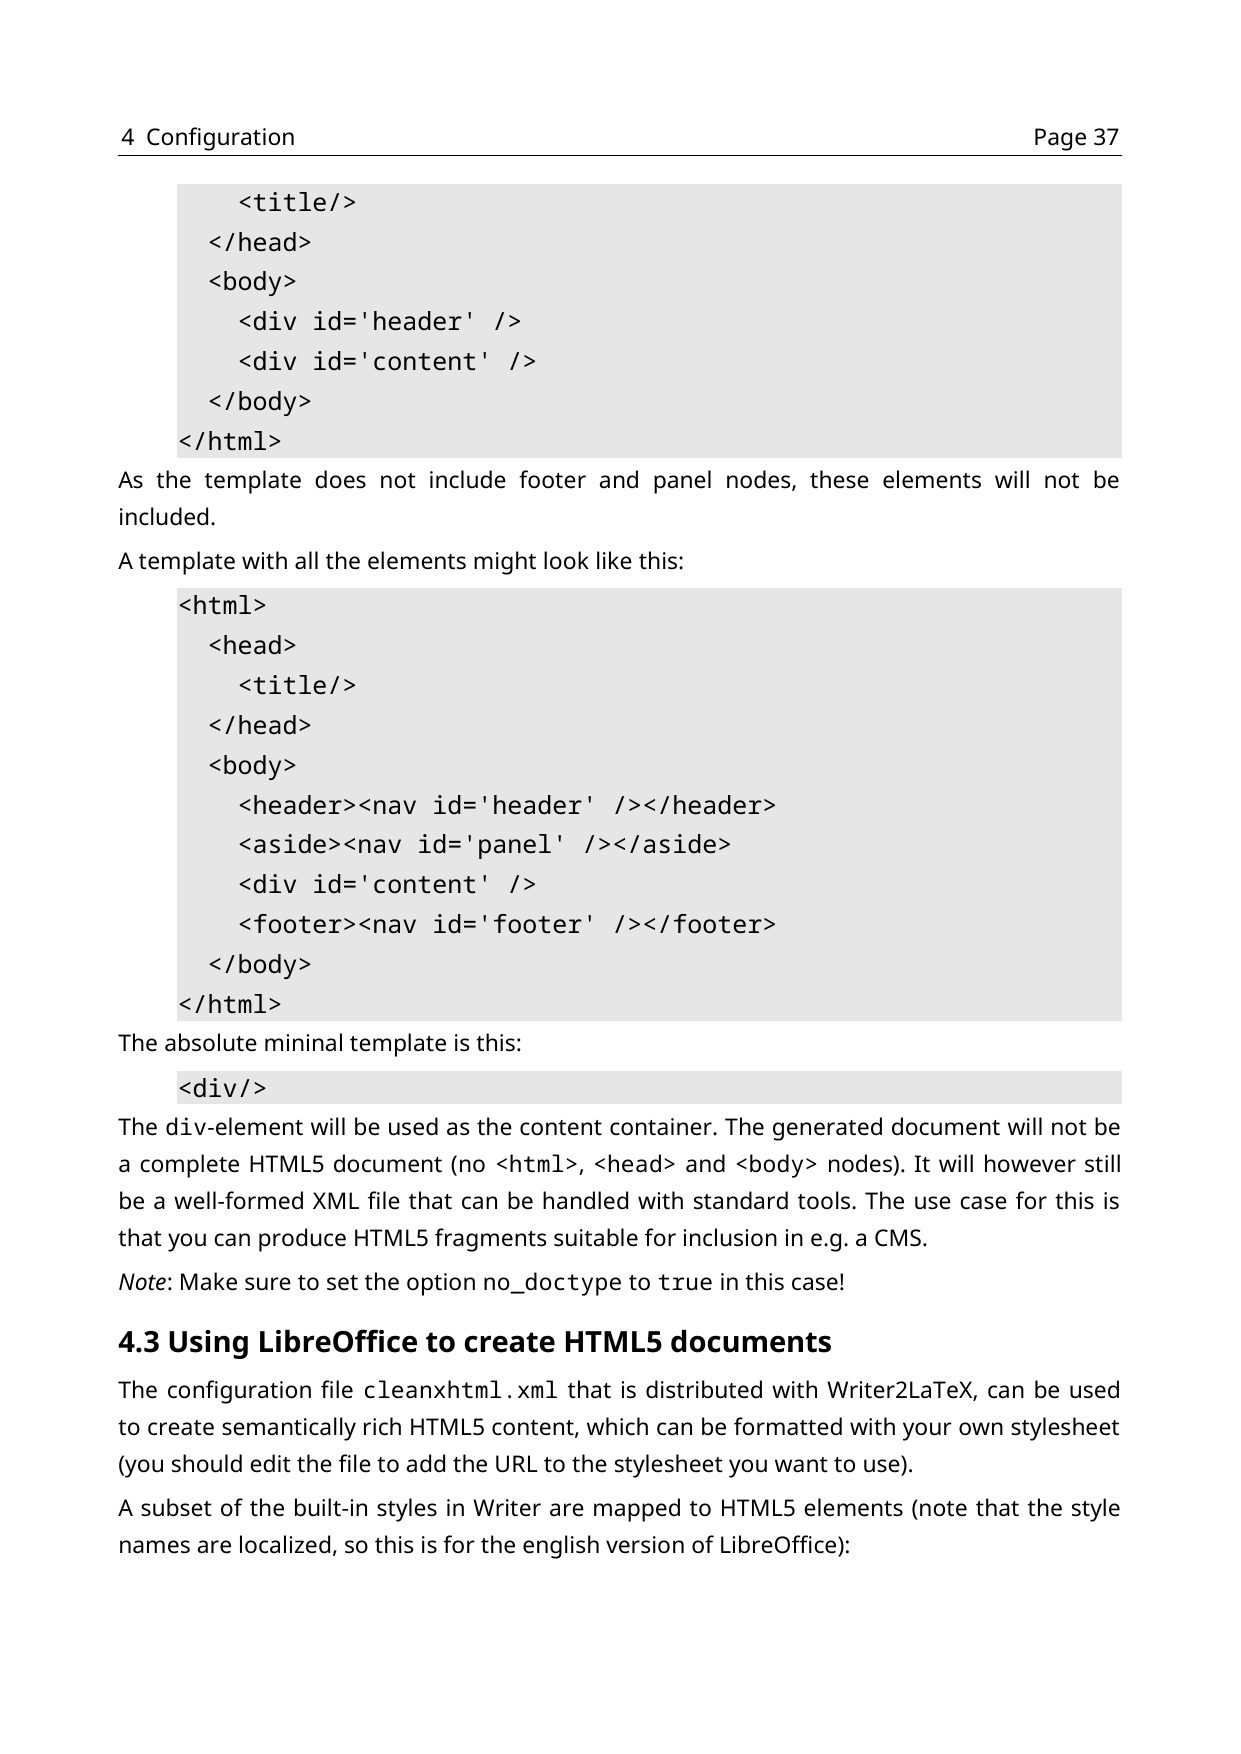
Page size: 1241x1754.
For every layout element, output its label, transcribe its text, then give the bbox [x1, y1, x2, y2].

text A template with all the elements might look like this: [118, 545, 1122, 576]
text </head> [177, 224, 1122, 258]
text As the template does not include footer and panel nodes, these elements will not be included. [118, 464, 1122, 532]
text </html> [177, 424, 1122, 458]
text Note: Make sure to set the option no_doctype to true in this case! [118, 1266, 1122, 1297]
text <footer><nav id='footer' /></footer> [177, 907, 1122, 941]
text The div-element will be used as the content container. The generated document will not be a complete HTML5 document (no <html>, <head> and <body> nodes). It will however still be a well-formed XML file that can be handled with standard tools. The use case for this is that you can produce HTML5 fragments suitable for inclusion in e.g. a CMS. [118, 1111, 1122, 1253]
text The absolute mininal template is this: [118, 1027, 1122, 1058]
text </html> [177, 987, 1122, 1021]
text </body> [177, 947, 1122, 981]
text <head> [177, 628, 1122, 662]
text <div id='content' /> [177, 867, 1122, 901]
text <title/> [177, 184, 1122, 218]
text <body> [177, 748, 1122, 782]
text The configuration file cleanxhtml.xml that is distributed with Writer2LaTeX, can be used to create semantically rich HTML5 content, which can be formatted with your own stylesheet (you should edit the file to add the URL to the stylesheet you want to use). [118, 1374, 1122, 1479]
text <body> [177, 264, 1122, 298]
text <aside><nav id='panel' /></aside> [177, 827, 1122, 861]
text </head> [177, 708, 1122, 742]
subtitle Using LibreOffice to create HTML5 documents [118, 1322, 1122, 1361]
text <title/> [177, 668, 1122, 702]
text A subset of the built-in styles in Writer are mapped to HTML5 elements (note that the style names are localized, so this is for the english version of LibreOffice): [118, 1492, 1122, 1560]
text <html> [177, 588, 1122, 622]
text </body> [177, 384, 1122, 418]
text <header><nav id='header' /></header> [177, 788, 1122, 822]
text <div/> [177, 1071, 1122, 1104]
text <div id='content' /> [177, 344, 1122, 378]
text <div id='header' /> [177, 304, 1122, 338]
